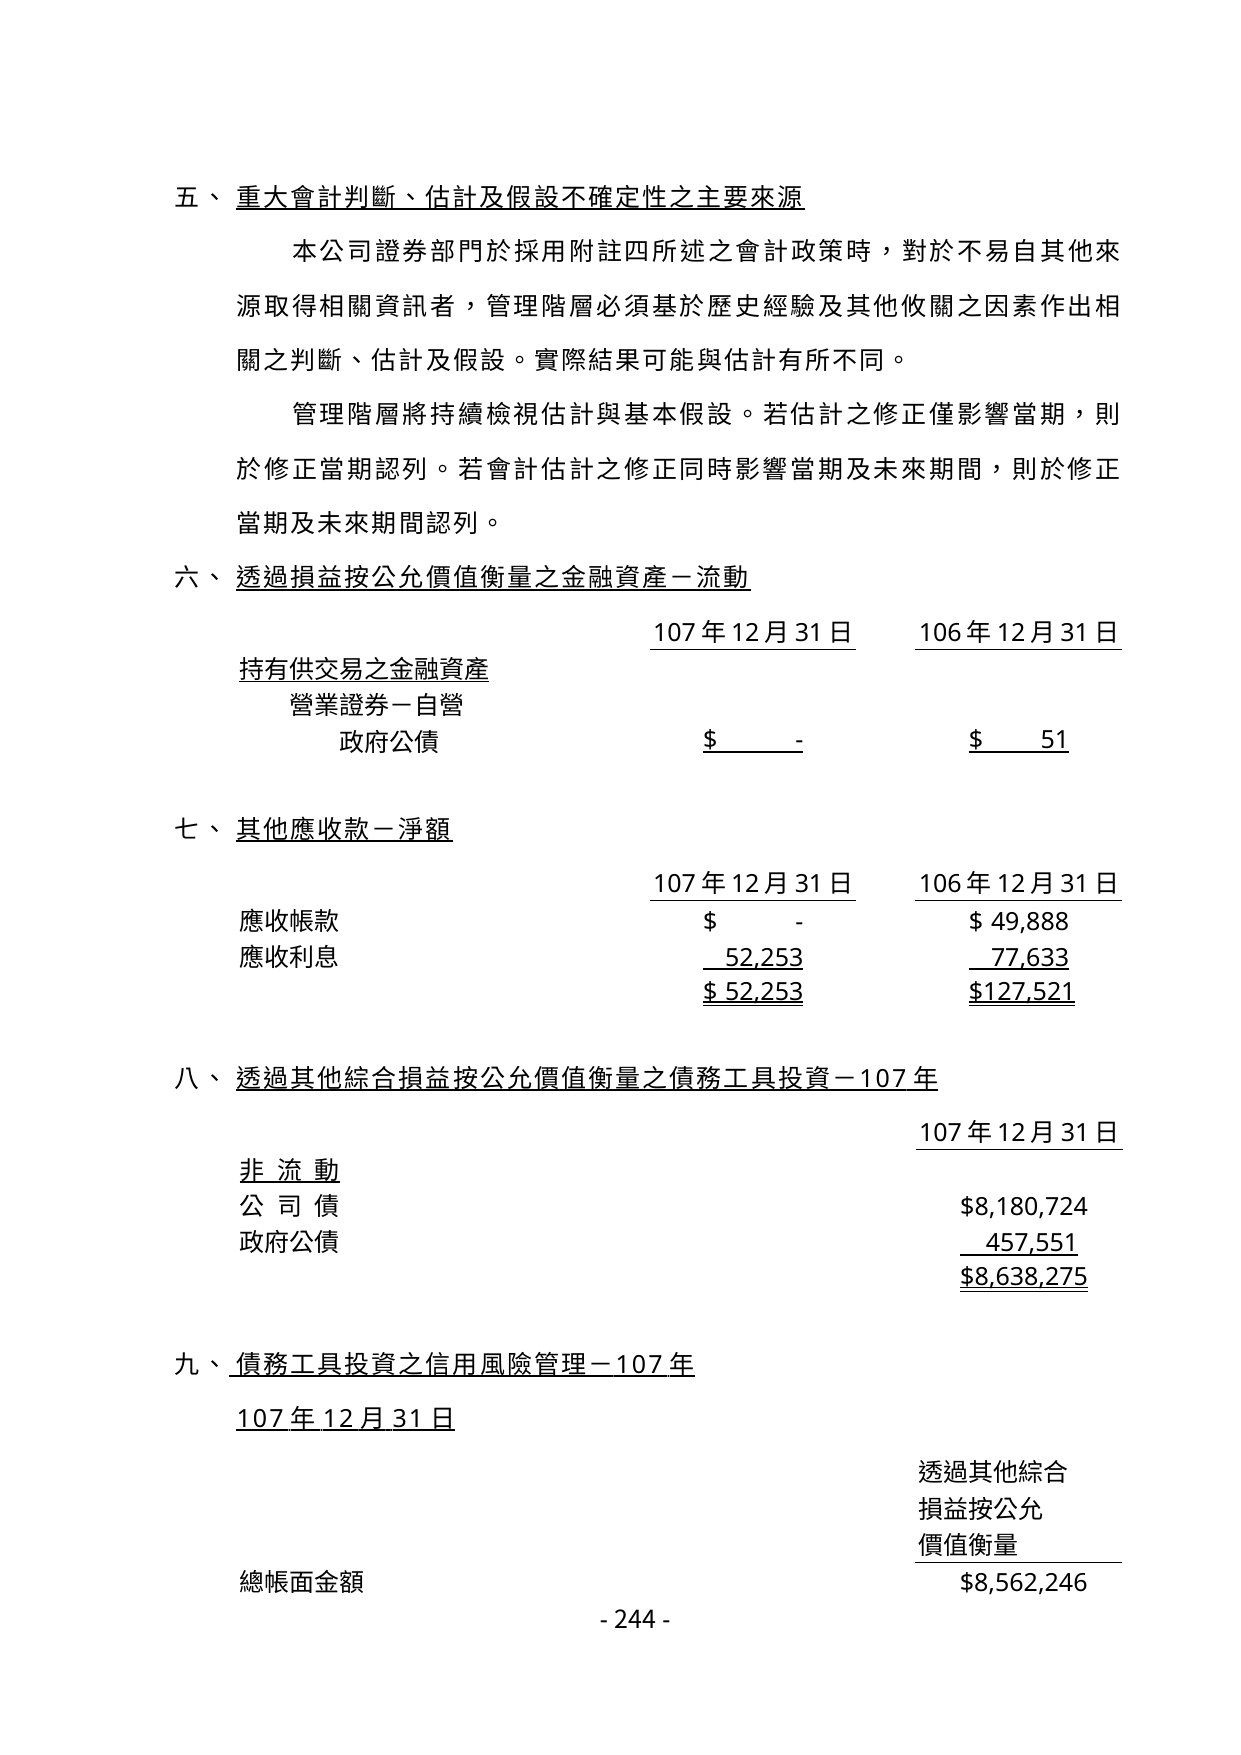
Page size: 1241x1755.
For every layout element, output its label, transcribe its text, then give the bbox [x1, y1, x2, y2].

table_header [650, 1453, 856, 1562]
table_cell [236, 974, 591, 1007]
table_header 106年12月31日 [915, 612, 1122, 648]
table_header [236, 612, 591, 648]
table_cell $ 127,521 [915, 974, 1122, 1007]
table_cell [856, 937, 915, 973]
table_cell 持有供交易之金融資產 [236, 649, 591, 686]
table_header [856, 1453, 915, 1562]
table_cell 457,551 [916, 1223, 1122, 1259]
table_header 106年12月31日 [915, 864, 1122, 900]
text 管理階層將持續檢視估計與基本假設。若估計之修正僅影響當期，則於修正當期認列。若會計估計之修正同時影響當期及未來期間，則於修正當期及未來期間認列。 [236, 395, 1122, 540]
table_header [591, 612, 650, 648]
table_cell [915, 650, 1122, 686]
table_cell [798, 1186, 916, 1223]
table_cell 非 流 動 [236, 1149, 797, 1186]
table_cell [856, 1562, 915, 1599]
table_header 透過其他綜合 損益按公允 價值衡量 [915, 1453, 1122, 1562]
table_cell [856, 900, 915, 937]
table_cell [591, 900, 650, 937]
table_cell [650, 650, 856, 686]
table_cell $ 49,888 [915, 901, 1122, 937]
table_cell [591, 686, 650, 722]
table_cell 公 司 債 [236, 1186, 797, 1223]
table_cell $ 52,253 [650, 974, 856, 1007]
table_header [236, 1113, 797, 1149]
text 五、 重大會計判斷、估計及假設不確定性之主要來源 [148, 177, 1122, 213]
table_cell $ 8,638,275 [916, 1259, 1122, 1293]
table_cell [591, 722, 650, 758]
table_cell [650, 1562, 856, 1599]
table_header [856, 864, 915, 900]
table_cell [650, 686, 856, 722]
table_cell 應收帳款 [236, 900, 591, 937]
table_header 107年12月31日 [650, 864, 856, 900]
table_cell 52,253 [650, 937, 856, 973]
table_cell [591, 649, 650, 686]
text 八、 透過其他綜合損益按公允價值衡量之債務工具投資－107年 [148, 1058, 1122, 1095]
table_cell [798, 1223, 916, 1259]
table_cell [798, 1149, 916, 1186]
table_cell [856, 686, 915, 722]
table_header [856, 612, 915, 648]
table_cell $ 8,562,246 [915, 1563, 1122, 1599]
table_cell [856, 722, 915, 758]
table_cell [916, 1150, 1122, 1186]
table_cell [591, 937, 650, 973]
table_cell $ 8,180,724 [916, 1186, 1122, 1223]
table_cell $ 51 [915, 722, 1122, 758]
text 七、 其他應收款－淨額 [148, 809, 1122, 846]
table_cell $ - [650, 901, 856, 937]
table_cell [236, 1259, 797, 1293]
table_header [798, 1113, 916, 1149]
table_cell [591, 1562, 649, 1599]
text 九、 債務工具投資之信用風險管理－107年 [148, 1344, 1122, 1380]
table_header [236, 864, 591, 900]
table_header 107年12月31日 [650, 612, 856, 648]
table_cell 總帳面金額 [236, 1562, 591, 1599]
table_cell 營業證券－自營 [236, 686, 591, 722]
table_cell 政府公債 [236, 722, 591, 758]
table_header [591, 1453, 649, 1562]
text 六、 透過損益按公允價值衡量之金融資產－流動 [148, 558, 1122, 594]
table_cell [798, 1259, 916, 1293]
table_cell [915, 686, 1122, 722]
table_cell [856, 649, 915, 686]
table_cell 政府公債 [236, 1223, 797, 1259]
table_cell [591, 974, 650, 1007]
table_cell [856, 974, 915, 1007]
table_header 107年12月31日 [916, 1113, 1122, 1149]
text 107年12月31日 [236, 1398, 1122, 1435]
table_cell 77,633 [915, 937, 1122, 973]
table_header [591, 864, 650, 900]
table_cell 應收利息 [236, 937, 591, 973]
text 本公司證券部門於採用附註四所述之會計政策時，對於不易自其他來源取得相關資訊者，管理階層必須基於歷史經驗及其他攸關之因素作出相關之判斷、估計及假設。實際結果可能與估計有所不同。 [236, 232, 1122, 377]
table_header [236, 1453, 591, 1562]
table_cell $ - [650, 722, 856, 758]
